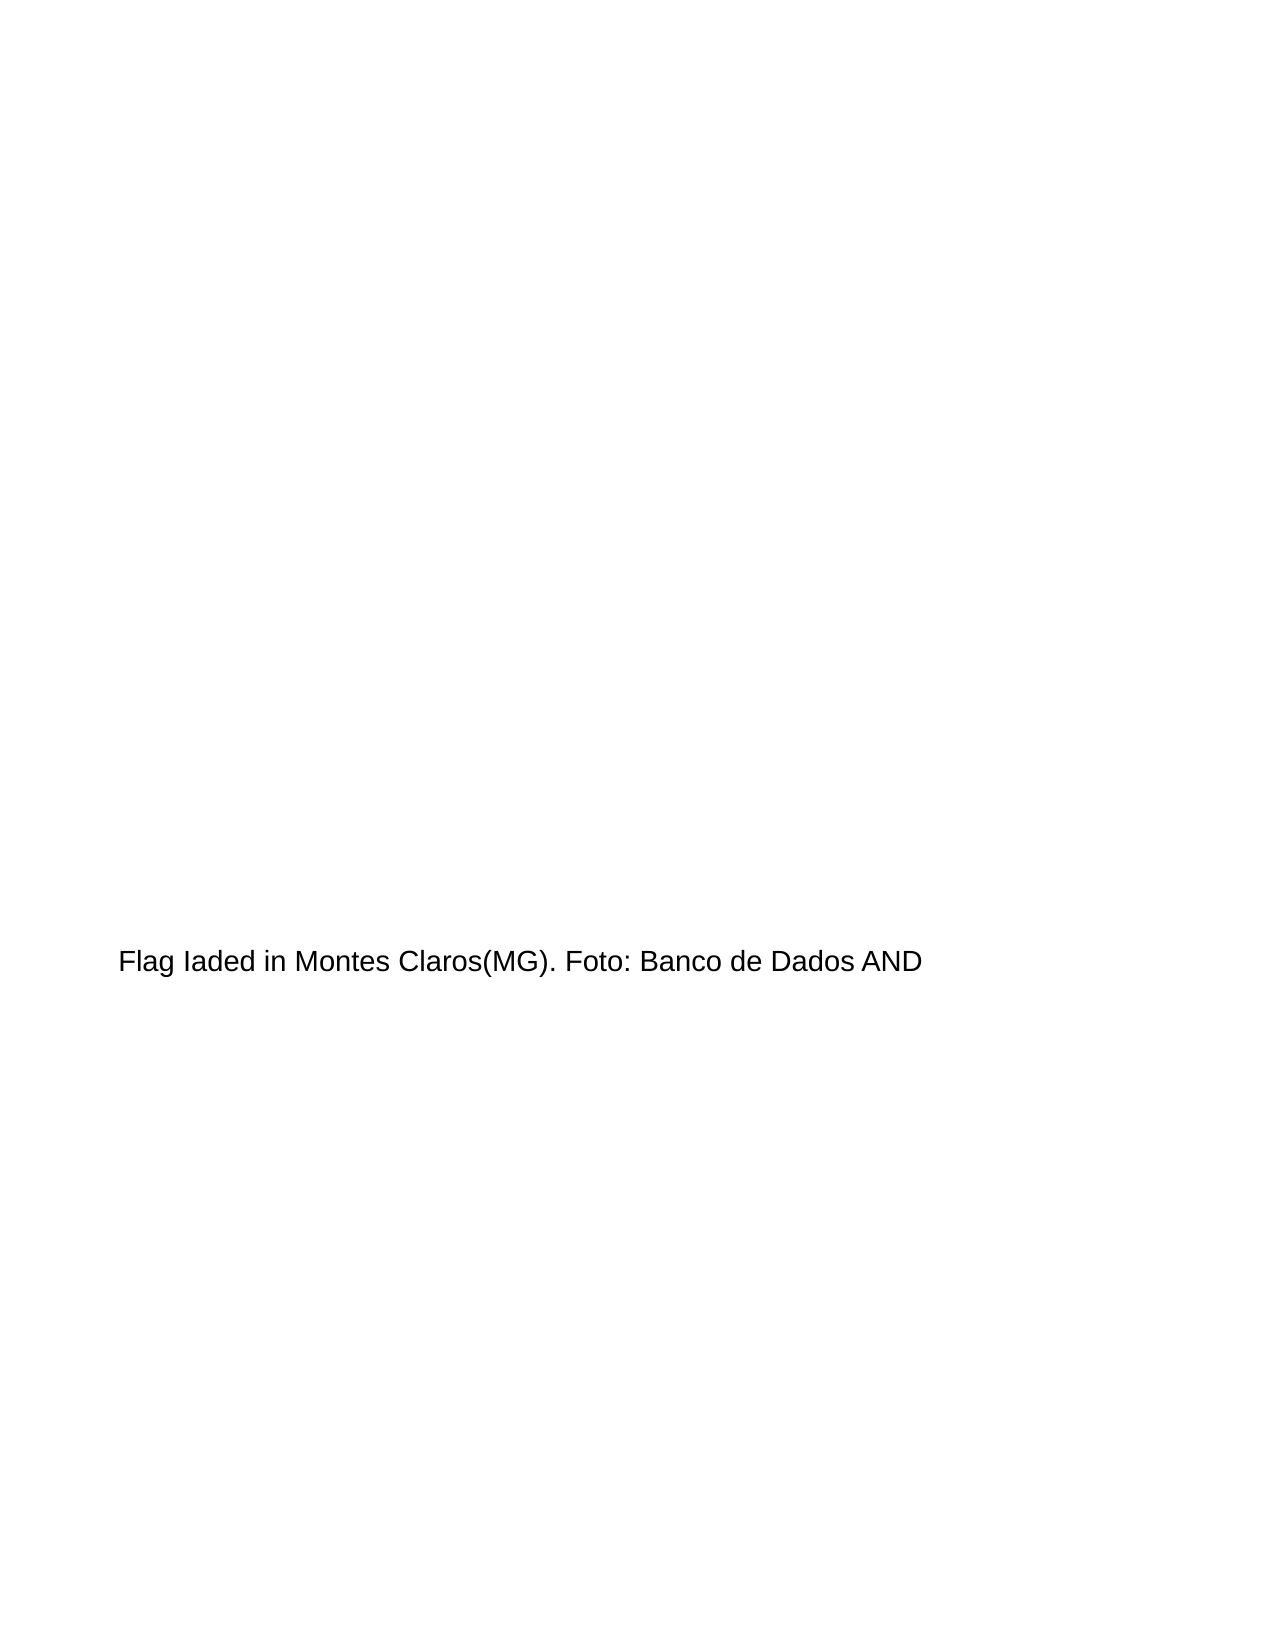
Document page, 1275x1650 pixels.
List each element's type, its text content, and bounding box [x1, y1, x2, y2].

text Flag Iaded in Montes Claros(MG). Foto: Banco de Dados AND [118, 944, 1157, 977]
